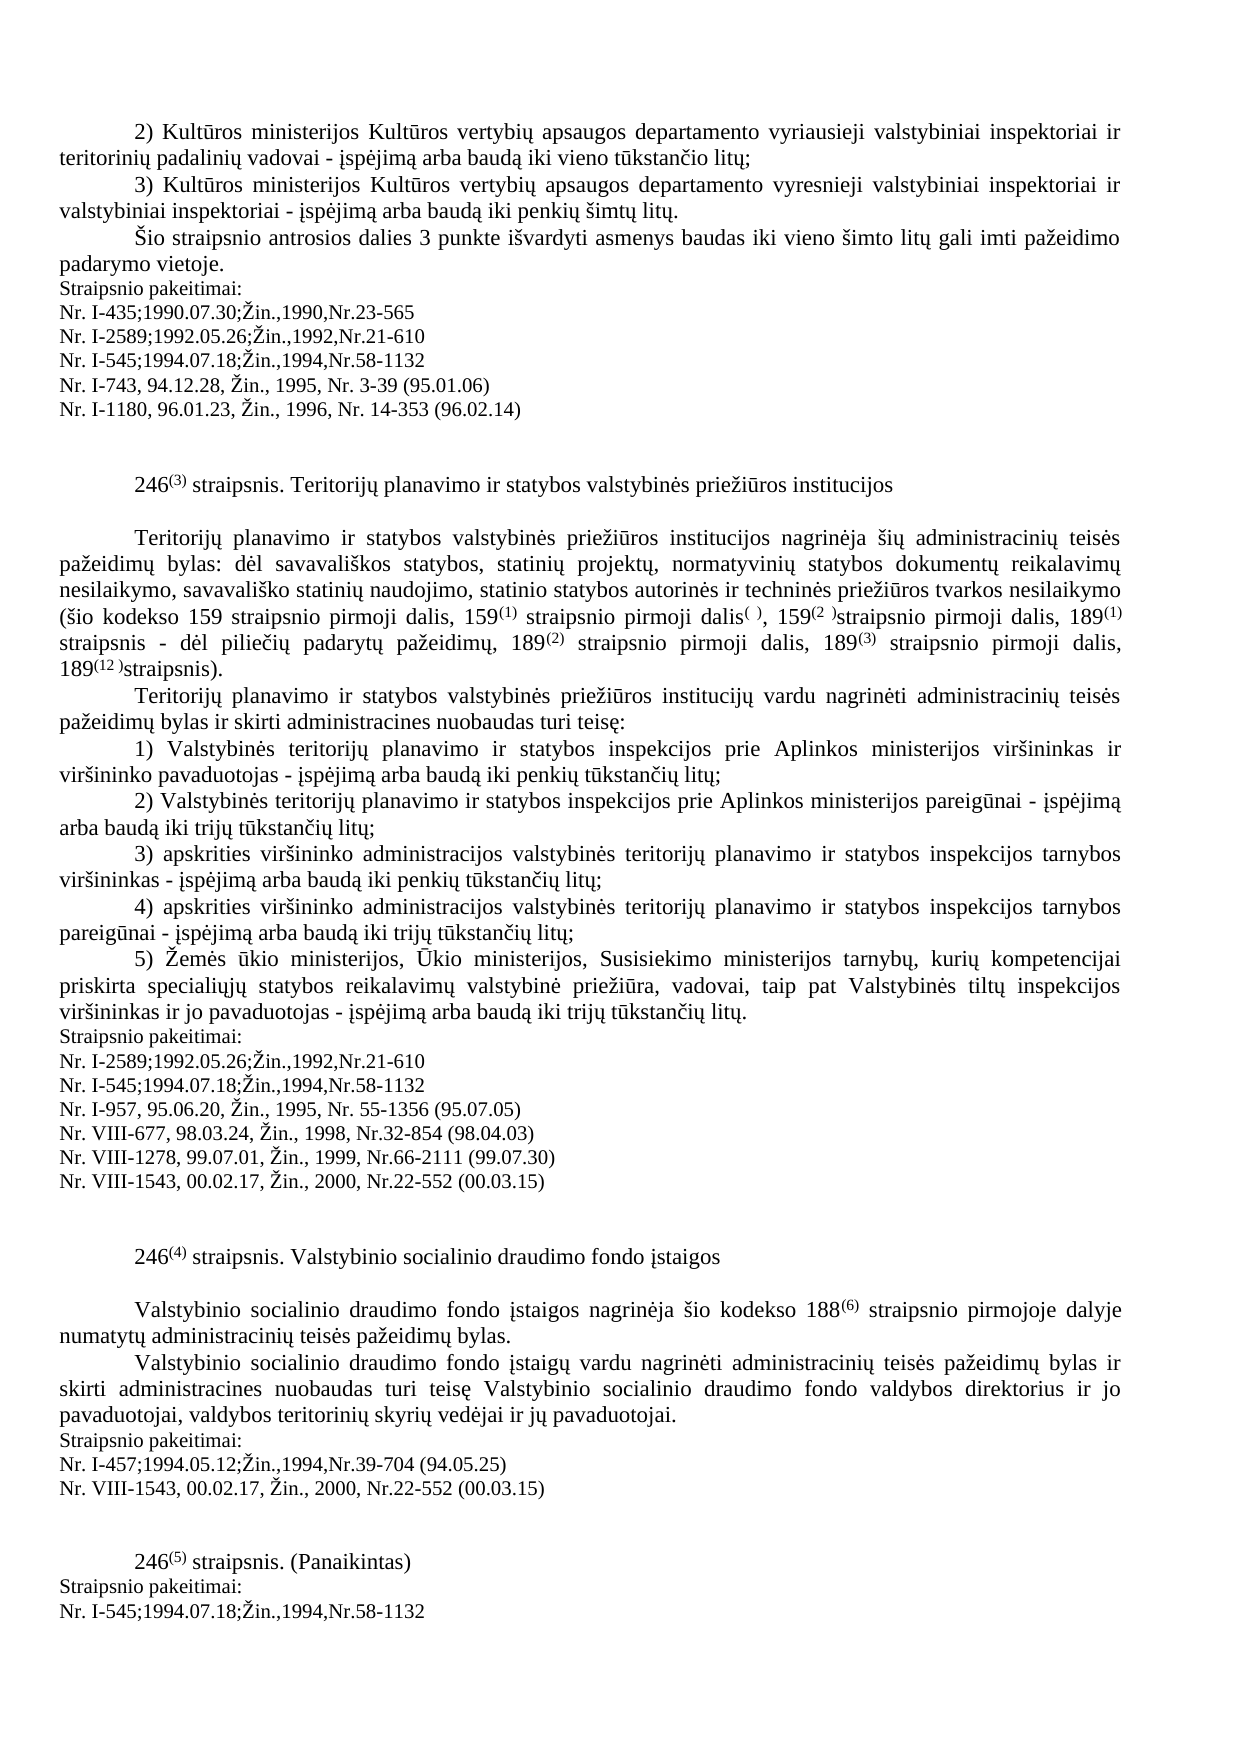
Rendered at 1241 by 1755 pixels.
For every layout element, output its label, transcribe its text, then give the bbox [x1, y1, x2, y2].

text 3) Kultūros ministerijos Kultūros vertybių apsaugos departamento vyresnieji valstybiniai inspektoriai ir valstybiniai inspektoriai - įspėjimą arba baudą iki penkių šimtų litų. [59, 171, 1122, 223]
text 3) apskrities viršininko administracijos valstybinės teritorijų planavimo ir statybos inspekcijos tarnybos viršininkas - įspėjimą arba baudą iki penkių tūkstančių litų; [59, 840, 1122, 893]
text Nr. I-2589;1992.05.26;Žin.,1992,Nr.21-610 [59, 324, 1122, 348]
text Valstybinio socialinio draudimo fondo įstaigų vardu nagrinėti administracinių teisės pažeidimų bylas ir skirti administracines nuobaudas turi teisę Valstybinio socialinio draudimo fondo valdybos direktorius ir jo pavaduotojai, valdybos teritorinių skyrių vedėjai ir jų pavaduotojai. [59, 1349, 1122, 1428]
text Nr. VIII-677, 98.03.24, Žin., 1998, Nr.32-854 (98.04.03) [59, 1121, 1122, 1145]
text 246(5) straipsnis. (Panaikintas) [59, 1548, 1122, 1574]
text Valstybinio socialinio draudimo fondo įstaigos nagrinėja šio kodekso 188(6) straipsnio pirmojoje dalyje numatytų administracinių teisės pažeidimų bylas. [59, 1296, 1122, 1349]
text 246(3) straipsnis. Teritorijų planavimo ir statybos valstybinės priežiūros institucijos [134, 471, 1122, 497]
text Nr. I-545;1994.07.18;Žin.,1994,Nr.58-1132 [59, 348, 1122, 372]
text 2) Kultūros ministerijos Kultūros vertybių apsaugos departamento vyriausieji valstybiniai inspektoriai ir teritorinių padalinių vadovai - įspėjimą arba baudą iki vieno tūkstančio litų; [59, 118, 1122, 171]
text Nr. I-957, 95.06.20, Žin., 1995, Nr. 55-1356 (95.07.05) [59, 1097, 1122, 1121]
text Nr. I-2589;1992.05.26;Žin.,1992,Nr.21-610 [59, 1048, 1122, 1073]
text Nr. VIII-1543, 00.02.17, Žin., 2000, Nr.22-552 (00.03.15) [59, 1169, 1122, 1193]
text Nr. VIII-1278, 99.07.01, Žin., 1999, Nr.66-2111 (99.07.30) [59, 1145, 1122, 1169]
text Nr. I-435;1990.07.30;Žin.,1990,Nr.23-565 [59, 300, 1122, 324]
text Straipsnio pakeitimai: [59, 1024, 1122, 1048]
text Straipsnio pakeitimai: [59, 276, 1122, 300]
text 2) Valstybinės teritorijų planavimo ir statybos inspekcijos prie Aplinkos ministerijos pareigūnai - įspėjimą arba baudą iki trijų tūkstančių litų; [59, 787, 1122, 840]
text Teritorijų planavimo ir statybos valstybinės priežiūros institucijų vardu nagrinėti administracinių teisės pažeidimų bylas ir skirti administracines nuobaudas turi teisę: [59, 682, 1122, 734]
text 246(4) straipsnis. Valstybinio socialinio draudimo fondo įstaigos [59, 1243, 1122, 1270]
text Teritorijų planavimo ir statybos valstybinės priežiūros institucijos nagrinėja šių administracinių teisės pažeidimų bylas: dėl savavališkos statybos, statinių projektų, normatyvinių statybos dokumentų reikalavimų nesilaikymo, savavališko statinių naudojimo, statinio statybos autorinės ir techninės priežiūros tvarkos nesilaikymo (šio kodekso 159 straipsnio pirmoji dalis, 159(1) straipsnio pirmoji dalis( ), 159(2 )straipsnio pirmoji dalis, 189(1) straipsnis - dėl piliečių padarytų pažeidimų, 189(2) straipsnio pirmoji dalis, 189(3) straipsnio pirmoji dalis, 189(12 )straipsnis). [59, 524, 1122, 682]
text 5) Žemės ūkio ministerijos, Ūkio ministerijos, Susisiekimo ministerijos tarnybų, kurių kompetencijai priskirta specialiųjų statybos reikalavimų valstybinė priežiūra, vadovai, taip pat Valstybinės tiltų inspekcijos viršininkas ir jo pavaduotojas - įspėjimą arba baudą iki trijų tūkstančių litų. [59, 945, 1122, 1024]
text 4) apskrities viršininko administracijos valstybinės teritorijų planavimo ir statybos inspekcijos tarnybos pareigūnai - įspėjimą arba baudą iki trijų tūkstančių litų; [59, 893, 1122, 945]
text Nr. I-545;1994.07.18;Žin.,1994,Nr.58-1132 [59, 1073, 1122, 1097]
text Nr. I-1180, 96.01.23, Žin., 1996, Nr. 14-353 (96.02.14) [59, 397, 1122, 421]
text Nr. I-545;1994.07.18;Žin.,1994,Nr.58-1132 [59, 1598, 1122, 1623]
text Nr. I-743, 94.12.28, Žin., 1995, Nr. 3-39 (95.01.06) [59, 372, 1122, 397]
text Nr. I-457;1994.05.12;Žin.,1994,Nr.39-704 (94.05.25) [59, 1452, 1122, 1476]
text Straipsnio pakeitimai: [59, 1574, 1122, 1598]
text Straipsnio pakeitimai: [59, 1428, 1122, 1452]
text 1) Valstybinės teritorijų planavimo ir statybos inspekcijos prie Aplinkos ministerijos viršininkas ir viršininko pavaduotojas - įspėjimą arba baudą iki penkių tūkstančių litų; [59, 734, 1122, 787]
text Nr. VIII-1543, 00.02.17, Žin., 2000, Nr.22-552 (00.03.15) [59, 1476, 1122, 1500]
text Šio straipsnio antrosios dalies 3 punkte išvardyti asmenys baudas iki vieno šimto litų gali imti pažeidimo padarymo vietoje. [59, 223, 1122, 276]
